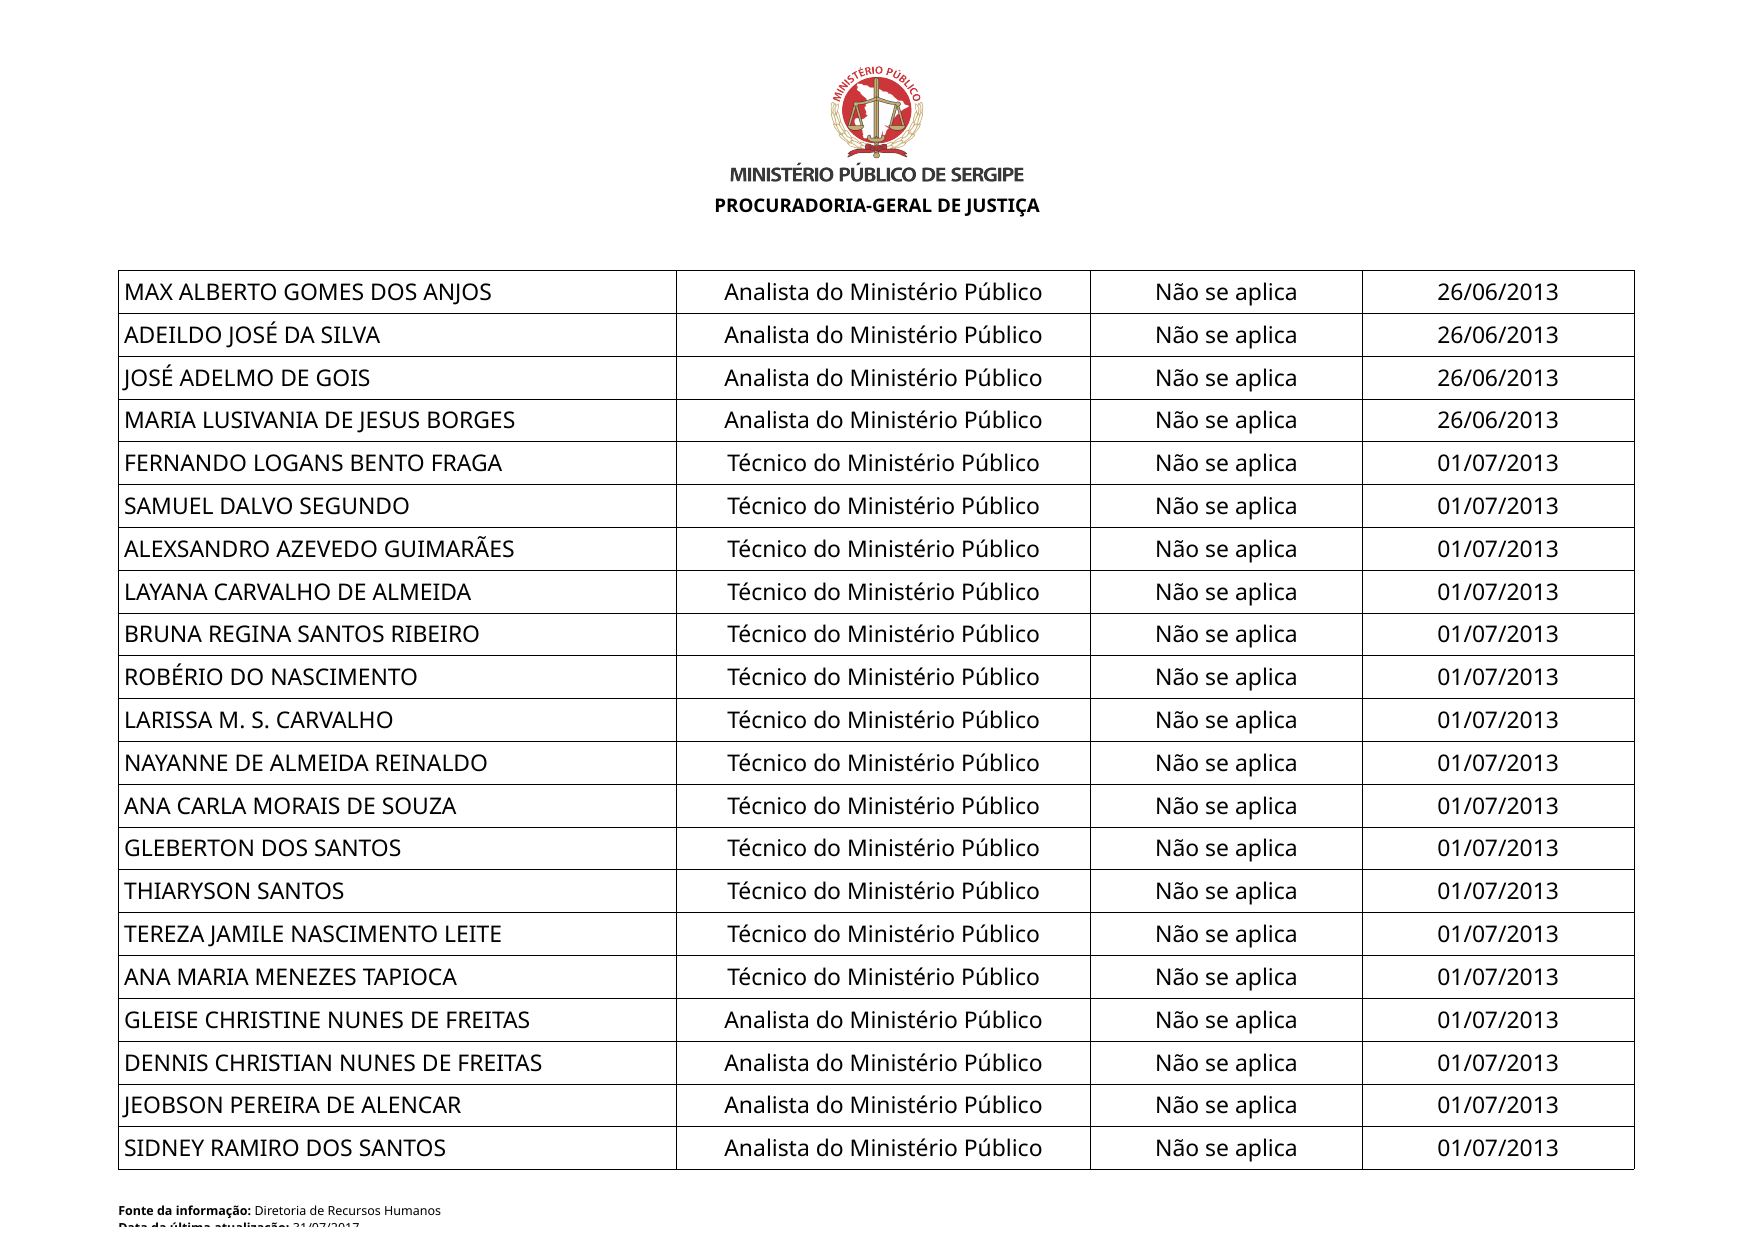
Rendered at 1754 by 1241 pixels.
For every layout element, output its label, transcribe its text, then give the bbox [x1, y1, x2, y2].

table_cell 01/07/2013 [1363, 699, 1634, 741]
table_cell Técnico do Ministério Público [677, 614, 1090, 655]
table_cell 26/06/2013 [1363, 357, 1634, 398]
table_cell Técnico do Ministério Público [677, 656, 1090, 698]
table_cell 26/06/2013 [1363, 271, 1634, 313]
table_cell ANA CARLA MORAIS DE SOUZA [119, 785, 676, 827]
table_cell Não se aplica [1091, 956, 1362, 998]
table_cell MAX ALBERTO GOMES DOS ANJOS [119, 271, 676, 313]
table_cell SAMUEL DALVO SEGUNDO [119, 485, 676, 527]
table_cell Não se aplica [1091, 828, 1362, 869]
table_cell SIDNEY RAMIRO DOS SANTOS [119, 1127, 676, 1169]
table_cell Analista do Ministério Público [677, 1127, 1090, 1169]
table_cell Não se aplica [1091, 913, 1362, 955]
table_cell ANA MARIA MENEZES TAPIOCA [119, 956, 676, 998]
table_cell 01/07/2013 [1363, 1085, 1634, 1126]
table_cell Analista do Ministério Público [677, 357, 1090, 398]
table_cell 01/07/2013 [1363, 528, 1634, 570]
table_cell Técnico do Ministério Público [677, 956, 1090, 998]
table_cell FERNANDO LOGANS BENTO FRAGA [119, 442, 676, 484]
table_cell 01/07/2013 [1363, 785, 1634, 827]
table_cell GLEISE CHRISTINE NUNES DE FREITAS [119, 999, 676, 1041]
table_cell Não se aplica [1091, 400, 1362, 441]
table_cell Técnico do Ministério Público [677, 485, 1090, 527]
table_cell Analista do Ministério Público [677, 314, 1090, 356]
table_cell Não se aplica [1091, 314, 1362, 356]
table_cell Técnico do Ministério Público [677, 828, 1090, 869]
table_cell Técnico do Ministério Público [677, 442, 1090, 484]
table_cell Não se aplica [1091, 1085, 1362, 1126]
table_cell Técnico do Ministério Público [677, 742, 1090, 784]
table_cell 01/07/2013 [1363, 1042, 1634, 1083]
table_cell Técnico do Ministério Público [677, 785, 1090, 827]
table_cell Não se aplica [1091, 357, 1362, 398]
table_cell Analista do Ministério Público [677, 999, 1090, 1041]
table_cell 01/07/2013 [1363, 999, 1634, 1041]
table_cell ROBÉRIO DO NASCIMENTO [119, 656, 676, 698]
table_cell Não se aplica [1091, 614, 1362, 655]
table_cell Não se aplica [1091, 785, 1362, 827]
table_cell LAYANA CARVALHO DE ALMEIDA [119, 571, 676, 612]
table_cell JEOBSON PEREIRA DE ALENCAR [119, 1085, 676, 1126]
table_cell Não se aplica [1091, 528, 1362, 570]
table_cell TEREZA JAMILE NASCIMENTO LEITE [119, 913, 676, 955]
table_cell 01/07/2013 [1363, 1127, 1634, 1169]
table_cell 01/07/2013 [1363, 870, 1634, 912]
table_cell Analista do Ministério Público [677, 400, 1090, 441]
table_cell 01/07/2013 [1363, 956, 1634, 998]
table_cell 01/07/2013 [1363, 742, 1634, 784]
table_cell Não se aplica [1091, 485, 1362, 527]
table_cell 26/06/2013 [1363, 314, 1634, 356]
table_cell Não se aplica [1091, 271, 1362, 313]
table_cell Técnico do Ministério Público [677, 913, 1090, 955]
table_cell Técnico do Ministério Público [677, 699, 1090, 741]
table_cell Não se aplica [1091, 571, 1362, 612]
table_cell 01/07/2013 [1363, 656, 1634, 698]
table_cell Analista do Ministério Público [677, 271, 1090, 313]
table_cell Técnico do Ministério Público [677, 870, 1090, 912]
table_cell Não se aplica [1091, 870, 1362, 912]
table_cell JOSÉ ADELMO DE GOIS [119, 357, 676, 398]
table_cell 01/07/2013 [1363, 828, 1634, 869]
table_cell Técnico do Ministério Público [677, 571, 1090, 612]
table_cell 01/07/2013 [1363, 485, 1634, 527]
table_cell Não se aplica [1091, 1042, 1362, 1083]
table_cell MARIA LUSIVANIA DE JESUS BORGES [119, 400, 676, 441]
table_cell 26/06/2013 [1363, 400, 1634, 441]
table_cell 01/07/2013 [1363, 571, 1634, 612]
table_cell Não se aplica [1091, 1127, 1362, 1169]
table_cell DENNIS CHRISTIAN NUNES DE FREITAS [119, 1042, 676, 1083]
table_cell 01/07/2013 [1363, 913, 1634, 955]
table_cell Técnico do Ministério Público [677, 528, 1090, 570]
table_cell LARISSA M. S. CARVALHO [119, 699, 676, 741]
table_cell Não se aplica [1091, 742, 1362, 784]
table_cell 01/07/2013 [1363, 442, 1634, 484]
table_cell Analista do Ministério Público [677, 1085, 1090, 1126]
table_cell NAYANNE DE ALMEIDA REINALDO [119, 742, 676, 784]
table_cell Não se aplica [1091, 699, 1362, 741]
table_cell Analista do Ministério Público [677, 1042, 1090, 1083]
picture [730, 66, 1024, 185]
table_cell Não se aplica [1091, 442, 1362, 484]
table_cell BRUNA REGINA SANTOS RIBEIRO [119, 614, 676, 655]
table_cell GLEBERTON DOS SANTOS [119, 828, 676, 869]
table_cell ADEILDO JOSÉ DA SILVA [119, 314, 676, 356]
table_cell 01/07/2013 [1363, 614, 1634, 655]
table_cell Não se aplica [1091, 656, 1362, 698]
table_cell THIARYSON SANTOS [119, 870, 676, 912]
table_cell Não se aplica [1091, 999, 1362, 1041]
table_cell ALEXSANDRO AZEVEDO GUIMARÃES [119, 528, 676, 570]
